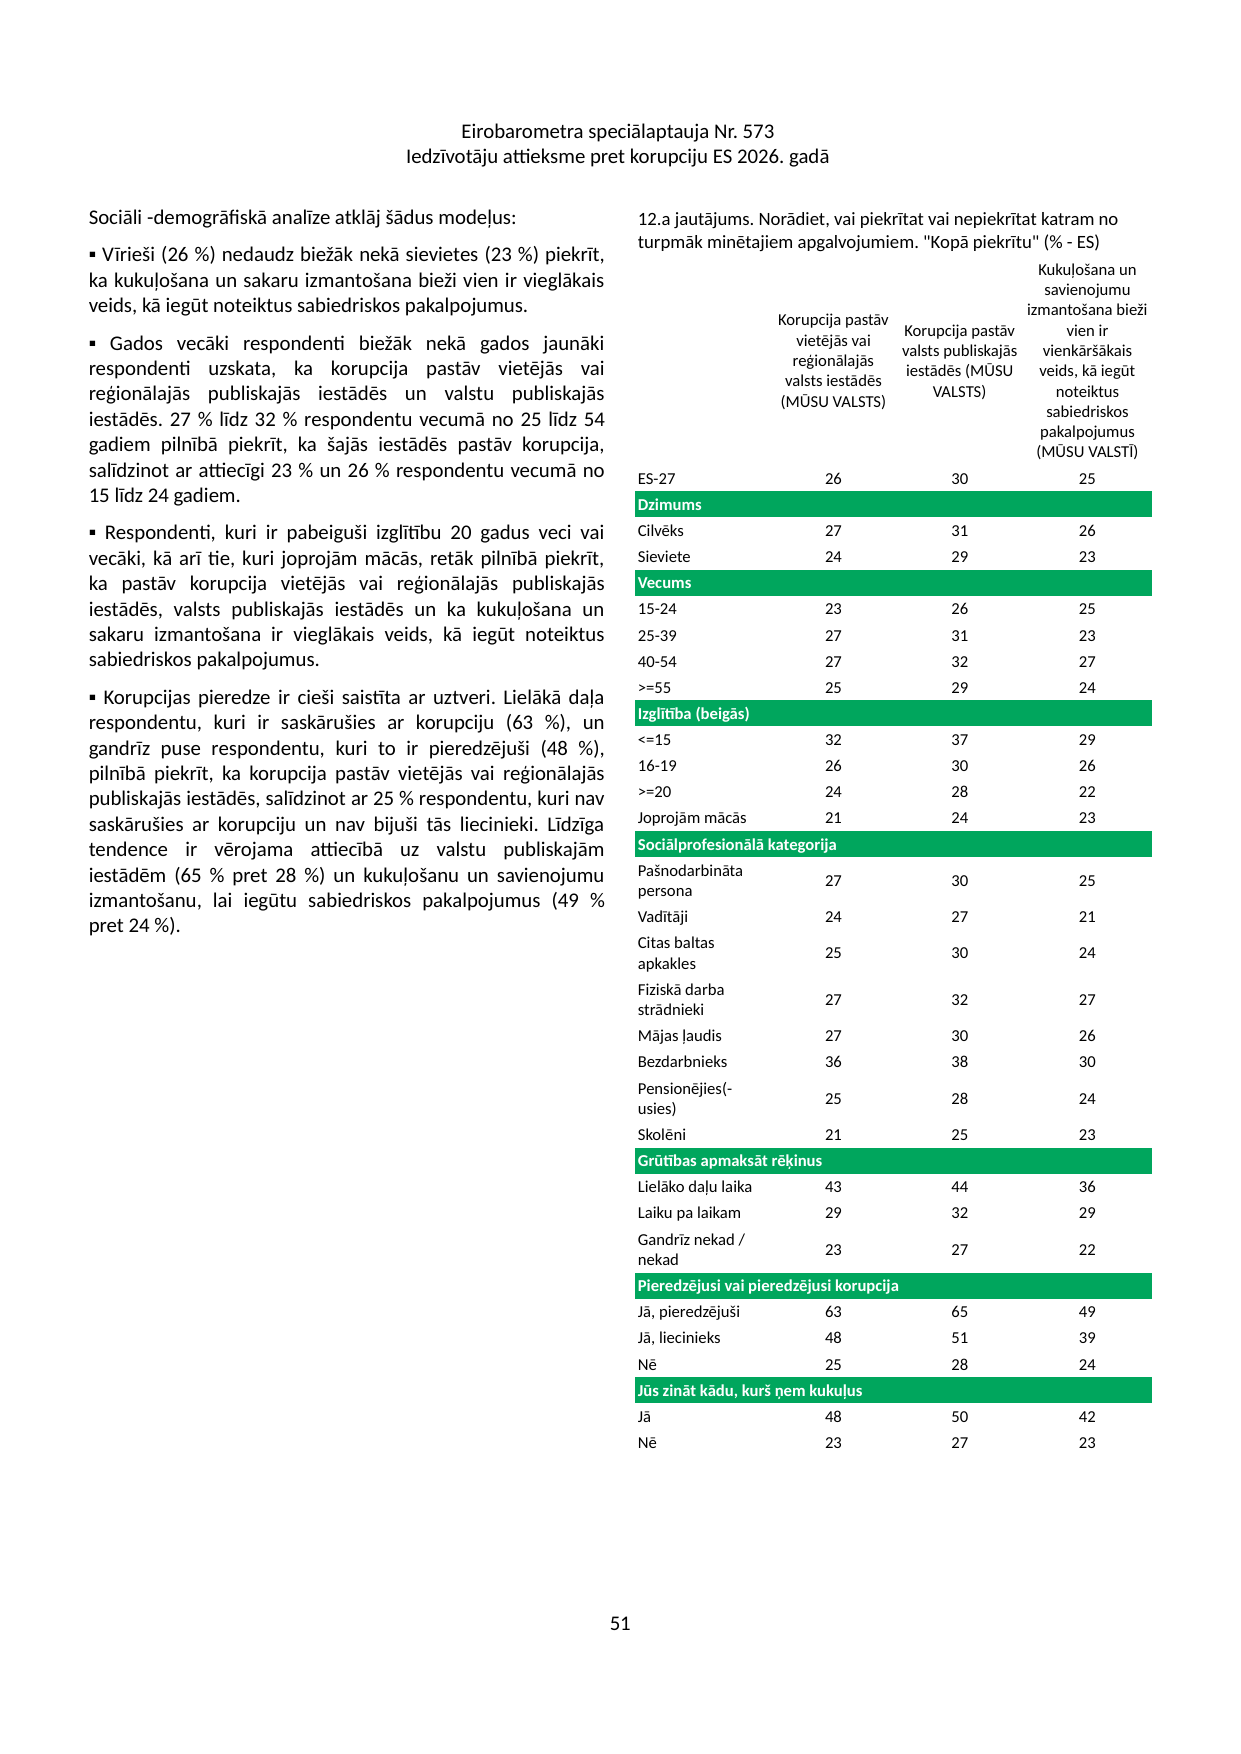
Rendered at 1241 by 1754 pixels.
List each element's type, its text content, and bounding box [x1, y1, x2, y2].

table_cell 29 [896, 674, 1023, 700]
table_cell 21 [770, 805, 896, 831]
table_cell 30 [896, 857, 1023, 904]
table_cell 26 [1023, 753, 1152, 779]
table_cell 27 [896, 904, 1023, 930]
table_cell 30 [896, 930, 1023, 976]
table_cell Pašnodarbināta persona [635, 857, 770, 904]
table_cell 32 [896, 976, 1023, 1023]
table_cell 29 [896, 544, 1023, 569]
table_cell 30 [1023, 1049, 1152, 1075]
table_cell 31 [896, 622, 1023, 648]
table_cell 27 [770, 517, 896, 543]
table_header 12.a jautājums. Norādiet, vai piekrītat vai nepiekrītat katram no turpmāk minētajiem apgalvojumiem. "Kopā piekrītu" (% - ES) [635, 204, 1152, 256]
table_cell 40-54 [635, 648, 770, 674]
text ▪ Respondenti, kuri ir pabeiguši izglītību 20 gadus veci vai vecāki, kā arī tie, kuri joprojām mācās, retāk pilnībā piekrīt, ka pastāv korupcija vietējās vai reģionālajās publiskajās iestādēs, valsts publiskajās iestādēs un ka kukuļošana un sakaru izmantošana ir vieglākais veids, kā iegūt noteiktus sabiedriskos pakalpojumus. [88, 519, 605, 672]
table_cell 50 [896, 1403, 1023, 1429]
table_cell 29 [1023, 1200, 1152, 1226]
table_cell 30 [896, 1023, 1023, 1049]
table_cell Laiku pa laikam [635, 1200, 770, 1226]
table_cell 37 [896, 726, 1023, 753]
table_cell 39 [1023, 1325, 1152, 1351]
table_cell 26 [1023, 517, 1152, 543]
text Sociāli ‑demogrāfiskā analīze atklāj šādus modeļus: [88, 204, 605, 230]
text ▪ Korupcijas pieredze ir cieši saistīta ar uztveri. Lielākā daļa respondentu, kuri ir saskārušies ar korupciju (63 %), un gandrīz puse respondentu, kuri to ir pieredzējuši (48 %), pilnībā piekrīt, ka korupcija pastāv vietējās vai reģionālajās publiskajās iestādēs, salīdzinot ar 25 % respondentu, kuri nav saskārušies ar korupciju un nav bijuši tās liecinieki. Līdzīga tendence ir vērojama attiecībā uz valstu publiskajām iestādēm (65 % pret 28 %) un kukuļošanu un savienojumu izmantošanu, lai iegūtu sabiedriskos pakalpojumus (49 % pret 24 %). [88, 684, 605, 938]
table_cell 63 [770, 1299, 896, 1325]
table_cell 25 [896, 1121, 1023, 1148]
table_cell 23 [1023, 1429, 1152, 1456]
text ▪ Vīrieši (26 %) nedaudz biežāk nekā sievietes (23 %) piekrīt, ka kukuļošana un sakaru izmantošana bieži vien ir vieglākais veids, kā iegūt noteiktus sabiedriskos pakalpojumus. [88, 242, 605, 318]
table_cell 25 [1023, 465, 1152, 491]
table_cell 28 [896, 1075, 1023, 1121]
table_cell 25 [1023, 596, 1152, 622]
table_cell Grūtības apmaksāt rēķinus [635, 1148, 1152, 1174]
table_cell 27 [770, 857, 896, 904]
text ▪ Gados vecāki respondenti biežāk nekā gados jaunāki respondenti uzskata, ka korupcija pastāv vietējās vai reģionālajās publiskajās iestādēs un valstu publiskajās iestādēs. 27 % līdz 32 % respondentu vecumā no 25 līdz 54 gadiem pilnībā piekrīt, ka šajās iestādēs pastāv korupcija, salīdzinot ar attiecīgi 23 % un 26 % respondentu vecumā no 15 līdz 24 gadiem. [88, 330, 605, 508]
table_cell 26 [770, 465, 896, 491]
table_cell Nē [635, 1351, 770, 1377]
table_cell 24 [770, 779, 896, 805]
table_cell >=55 [635, 674, 770, 700]
table_cell 36 [1023, 1174, 1152, 1200]
table_cell 48 [770, 1403, 896, 1429]
table_cell 32 [770, 726, 896, 753]
table_cell 27 [896, 1429, 1023, 1456]
table_cell 32 [896, 1200, 1023, 1226]
table_cell 51 [896, 1325, 1023, 1351]
table_cell Jūs zināt kādu, kurš ņem kukuļus [635, 1377, 1152, 1403]
table_cell Sieviete [635, 544, 770, 569]
table_cell Jā [635, 1403, 770, 1429]
table_cell 23 [1023, 622, 1152, 648]
table_cell Jā, liecinieks [635, 1325, 770, 1351]
table_cell 16-19 [635, 753, 770, 779]
table_cell 36 [770, 1049, 896, 1075]
table_cell Kukuļošana un savienojumu izmantošana bieži vien ir vienkāršākais veids, kā iegūt noteiktus sabiedriskos pakalpojumus (MŪSU VALSTĪ) [1023, 256, 1152, 465]
table_cell Izglītība (beigās) [635, 700, 1152, 726]
table_cell 23 [1023, 1121, 1152, 1148]
table_cell 21 [770, 1121, 896, 1148]
table_cell 29 [770, 1200, 896, 1226]
table_cell 25 [770, 1351, 896, 1377]
table_cell 26 [896, 596, 1023, 622]
table_cell 27 [1023, 976, 1152, 1023]
table_cell Korupcija pastāv valsts publiskajās iestādēs (MŪSU VALSTS) [896, 256, 1023, 465]
table_cell 24 [1023, 930, 1152, 976]
table_cell 42 [1023, 1403, 1152, 1429]
table_cell 25 [770, 674, 896, 700]
table_cell 25 [770, 930, 896, 976]
table_cell 25 [1023, 857, 1152, 904]
table_cell 21 [1023, 904, 1152, 930]
table_cell 24 [770, 904, 896, 930]
table_cell 24 [1023, 674, 1152, 700]
table_cell 49 [1023, 1299, 1152, 1325]
table_cell 27 [770, 622, 896, 648]
table_cell 27 [1023, 648, 1152, 674]
table_cell Cilvēks [635, 517, 770, 543]
table_cell Citas baltas apkakles [635, 930, 770, 976]
table_cell Pieredzējusi vai pieredzējusi korupcija [635, 1273, 1152, 1299]
table_cell 23 [1023, 544, 1152, 569]
table_cell Korupcija pastāv vietējās vai reģionālajās valsts iestādēs (MŪSU VALSTS) [770, 256, 896, 465]
table_cell Skolēni [635, 1121, 770, 1148]
table_cell Vecums [635, 570, 1152, 596]
table_cell 22 [1023, 779, 1152, 805]
table_cell 43 [770, 1174, 896, 1200]
table_cell Jā, pieredzējuši [635, 1299, 770, 1325]
table_cell [635, 256, 770, 465]
table_cell Dzimums [635, 491, 1152, 517]
table_cell Joprojām mācās [635, 805, 770, 831]
table_cell 25-39 [635, 622, 770, 648]
table_cell 31 [896, 517, 1023, 543]
table_cell Mājas ļaudis [635, 1023, 770, 1049]
table_cell 32 [896, 648, 1023, 674]
table_cell Bezdarbnieks [635, 1049, 770, 1075]
table_cell Sociālprofesionālā kategorija [635, 831, 1152, 857]
table_cell 27 [896, 1226, 1023, 1272]
table_cell 28 [896, 1351, 1023, 1377]
table_cell Gandrīz nekad / nekad [635, 1226, 770, 1272]
table_cell 27 [770, 1023, 896, 1049]
table_cell 27 [770, 648, 896, 674]
table_cell >=20 [635, 779, 770, 805]
table_cell 30 [896, 753, 1023, 779]
table_cell 23 [770, 596, 896, 622]
table_cell 24 [896, 805, 1023, 831]
table_cell 25 [770, 1075, 896, 1121]
table_cell 28 [896, 779, 1023, 805]
table_cell 30 [896, 465, 1023, 491]
table_cell 22 [1023, 1226, 1152, 1272]
table_cell <=15 [635, 726, 770, 753]
table_cell 48 [770, 1325, 896, 1351]
table_cell 24 [1023, 1351, 1152, 1377]
table_cell 44 [896, 1174, 1023, 1200]
table_cell 24 [1023, 1075, 1152, 1121]
table_cell ES-27 [635, 465, 770, 491]
table_cell Fiziskā darba strādnieki [635, 976, 770, 1023]
table_cell Pensionējies(-usies) [635, 1075, 770, 1121]
table_cell 23 [770, 1429, 896, 1456]
table_cell 26 [770, 753, 896, 779]
table_cell 26 [1023, 1023, 1152, 1049]
table_cell Nē [635, 1429, 770, 1456]
table_cell 15-24 [635, 596, 770, 622]
table_cell Vadītāji [635, 904, 770, 930]
table_cell 23 [770, 1226, 896, 1272]
table_cell 65 [896, 1299, 1023, 1325]
table_cell 23 [1023, 805, 1152, 831]
table_cell 27 [770, 976, 896, 1023]
table_cell 24 [770, 544, 896, 569]
table_cell Lielāko daļu laika [635, 1174, 770, 1200]
table_cell 38 [896, 1049, 1023, 1075]
table_cell 29 [1023, 726, 1152, 753]
